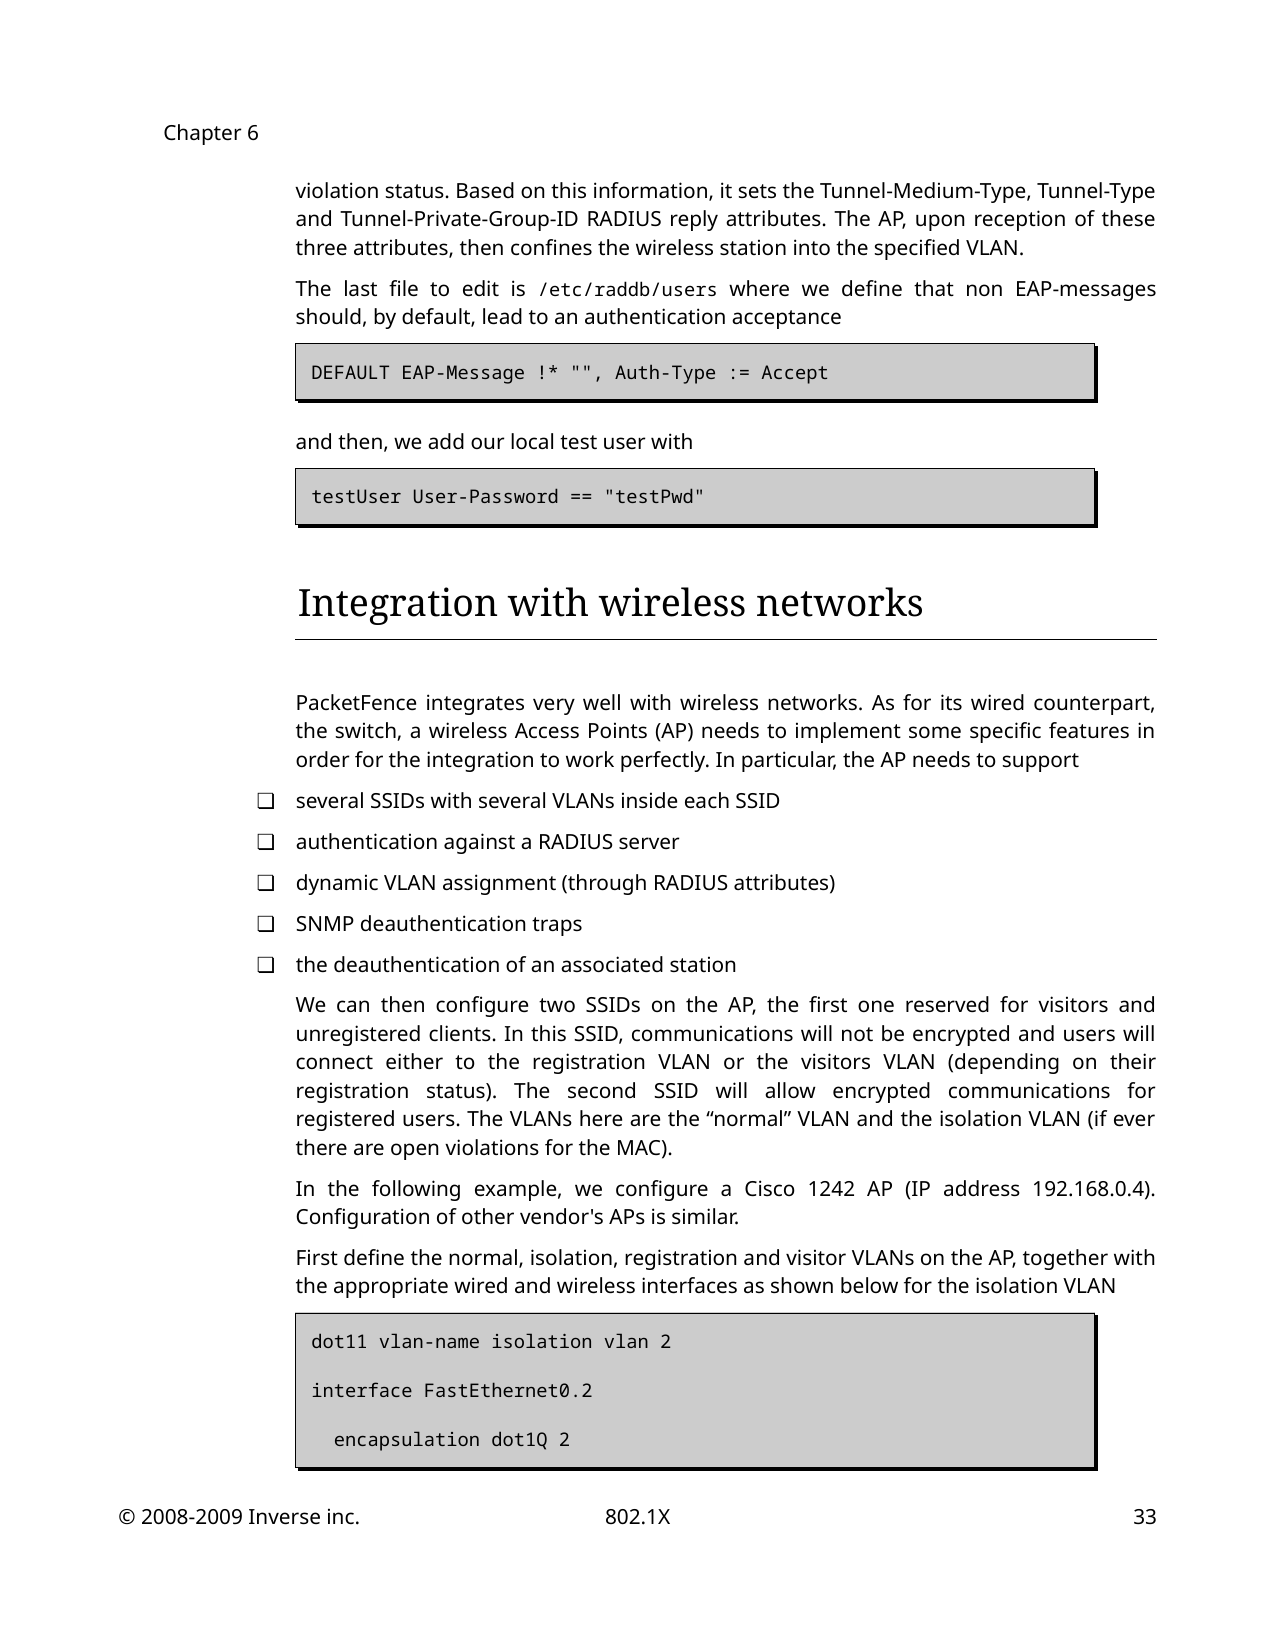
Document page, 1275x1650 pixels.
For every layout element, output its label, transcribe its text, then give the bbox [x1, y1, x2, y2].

list ❏ dynamic VLAN assignment (through RADIUS attributes) [256, 868, 1157, 896]
text encapsulation dot1Q 2 [296, 1411, 1094, 1467]
text We can then configure two SSIDs on the AP, the first one reserved for visitors and unregistered clients. In this SSID, communications will not be encrypted and users will connect either to the registration VLAN or the visitors VLAN (depending on their registration status). The second SSID will allow encrypted communications for registered users. The VLANs here are the “normal” VLAN and the isolation VLAN (if ever there are open violations for the MAC). [295, 991, 1157, 1161]
text First define the normal, isolation, registration and visitor VLANs on the AP, together with the appropriate wired and wireless interfaces as shown below for the isolation VLAN [295, 1243, 1157, 1300]
text dot11 vlan-name isolation vlan 2 [296, 1314, 1094, 1354]
subtitle Integration with wireless networks [295, 576, 1157, 639]
text and then, we add our local test user with [295, 427, 1157, 455]
text interface FastEthernet0.2 [296, 1362, 1094, 1403]
list ❏ the deauthentication of an associated station [256, 950, 1157, 978]
text In the following example, we configure a Cisco 1242 AP (IP address 192.168.0.4). Configuration of other vendor's APs is similar. [295, 1174, 1157, 1231]
list ❏ authentication against a RADIUS server [256, 827, 1157, 855]
list ❏ SNMP deauthentication traps [256, 909, 1157, 937]
text DEFAULT EAP-Message !* "", Auth-Type := Accept [296, 344, 1094, 399]
list ❏ several SSIDs with several VLANs inside each SSID [256, 786, 1157, 814]
text violation status. Based on this information, it sets the Tunnel-Medium-Type, Tunnel-Type and Tunnel-Private-Group-ID RADIUS reply attributes. The AP, upon reception of these three attributes, then confines the wireless station into the specified VLAN. [295, 176, 1157, 261]
text PacketFence integrates very well with wireless networks. As for its wired counterpart, the switch, a wireless Access Points (AP) needs to implement some specific features in order for the integration to work perfectly. In particular, the AP needs to support [295, 688, 1157, 773]
text The last file to edit is /etc/raddb/users where we define that non EAP-messages should, by default, lead to an authentication acceptance [295, 274, 1157, 331]
text testUser User-Password == "testPwd" [296, 469, 1094, 524]
